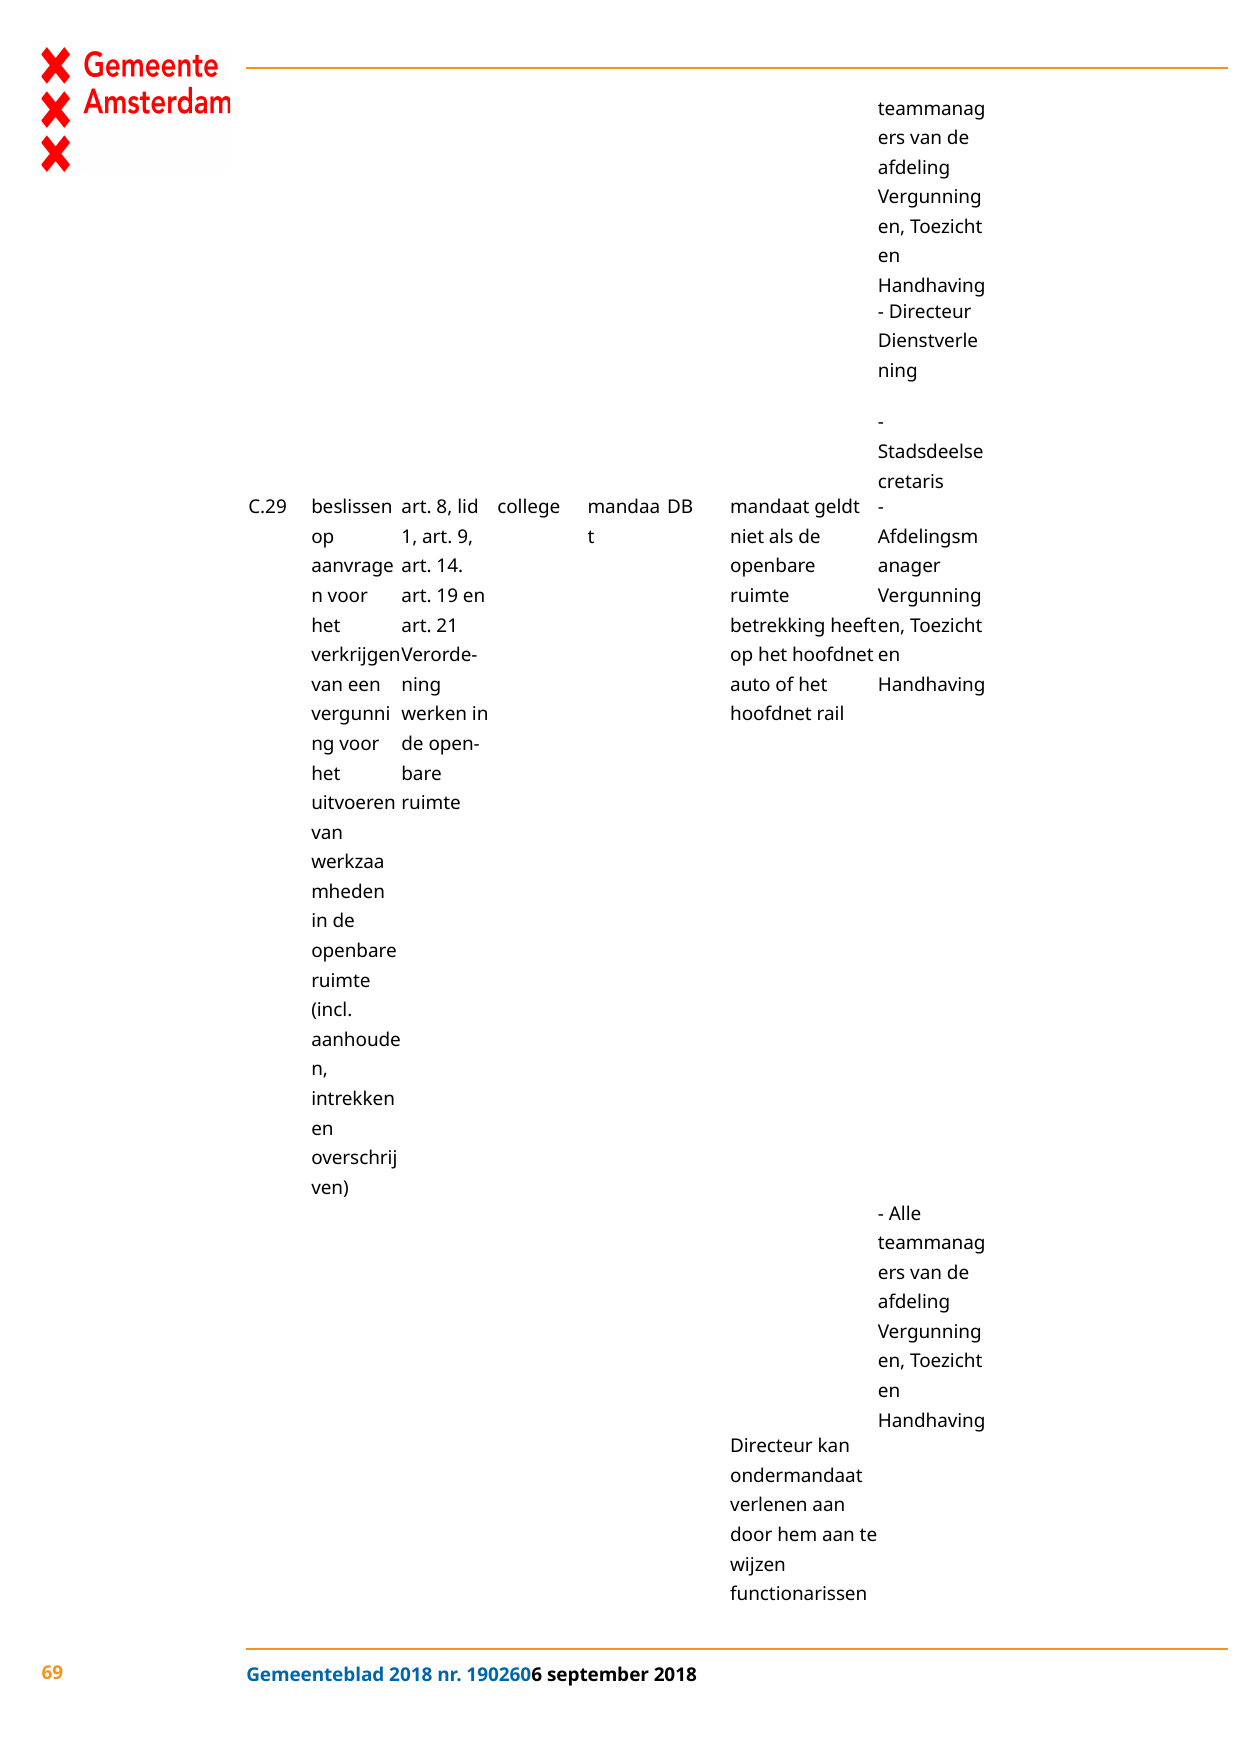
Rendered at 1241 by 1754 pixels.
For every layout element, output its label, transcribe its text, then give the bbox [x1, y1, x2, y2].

table_cell [248, 409, 311, 493]
table_cell Directeur kan ondermandaat verlenen aan door hem aan te wijzen functionarissen [730, 1433, 878, 1606]
table_cell [1069, 298, 1152, 383]
table_cell [401, 383, 497, 409]
table_cell [248, 1200, 311, 1432]
table_cell [311, 383, 401, 409]
table_cell [1069, 383, 1152, 409]
table_cell [730, 383, 878, 409]
table_cell [588, 1433, 667, 1606]
table_cell [588, 409, 667, 493]
table_cell [667, 298, 730, 383]
table_cell [248, 95, 311, 298]
table_cell [987, 409, 1069, 493]
table_cell [497, 409, 587, 493]
table_cell [1069, 1200, 1152, 1432]
table_cell [401, 95, 497, 298]
table_cell [497, 298, 587, 383]
table_cell [248, 1433, 311, 1606]
table_cell [401, 1200, 497, 1432]
table_cell [497, 1433, 587, 1606]
table_cell [248, 383, 311, 409]
table_cell [311, 95, 401, 298]
table_cell art. 8, lid 1, art. 9, art. 14. art. 19 en art. 21 Verorde-ning werken in de open-bare ruimte [401, 494, 497, 1200]
table_cell [667, 409, 730, 493]
table_cell [497, 383, 587, 409]
table_cell [987, 1433, 1069, 1606]
table_cell [730, 298, 878, 383]
table_cell DB [667, 494, 730, 1200]
table_cell [401, 298, 497, 383]
table_cell [1069, 409, 1152, 493]
table_cell [730, 95, 878, 298]
table_cell [1069, 1433, 1152, 1606]
table_cell [987, 1200, 1069, 1432]
table_cell - Alle teammanagers van de afdeling Vergunningen, Toezicht en Handhaving [878, 1200, 987, 1432]
table_cell [878, 383, 987, 409]
table_cell teammanagers van de afdeling Vergunningen, Toezicht en Handhaving [878, 95, 987, 298]
table_cell college [497, 494, 587, 1200]
table_cell [1069, 95, 1152, 298]
table_cell [497, 1200, 587, 1432]
table_cell mandaat geldt niet als de openbare ruimte betrekking heeft op het hoofdnet auto of het hoofdnet rail [730, 494, 878, 1200]
table_cell beslissen op aanvragen voor het verkrijgen van een vergunning voor het uitvoeren van werkzaamheden in de openbare ruimte (incl. aanhouden, intrekken en overschrijven) [311, 494, 401, 1200]
table_cell [588, 1200, 667, 1432]
table_cell [1069, 494, 1152, 1200]
table_cell C.29 [248, 494, 311, 1200]
table_cell [987, 95, 1069, 298]
picture [41, 47, 231, 172]
table_cell - Directeur Dienstverlening [878, 298, 987, 383]
table_cell [311, 298, 401, 383]
table_cell [878, 1433, 987, 1606]
table_cell [667, 95, 730, 298]
table_cell mandaat [588, 494, 667, 1200]
table_cell - Afdelingsmanager Vergunningen, Toezicht en Handhaving [878, 494, 987, 1200]
table_cell [667, 1433, 730, 1606]
table_cell [401, 1433, 497, 1606]
table_cell [311, 409, 401, 493]
table_cell [730, 409, 878, 493]
table_cell [248, 298, 311, 383]
table_cell [311, 1433, 401, 1606]
table_cell [588, 298, 667, 383]
table_cell [987, 298, 1069, 383]
table_cell [667, 383, 730, 409]
table_cell [667, 1200, 730, 1432]
table_cell [588, 383, 667, 409]
table_cell [588, 95, 667, 298]
table_cell [401, 409, 497, 493]
table_cell [987, 383, 1069, 409]
table_cell [497, 95, 587, 298]
table_cell - Stadsdeelsecretaris [878, 409, 987, 493]
table_cell [987, 494, 1069, 1200]
table_cell [730, 1200, 878, 1432]
table_cell [311, 1200, 401, 1432]
